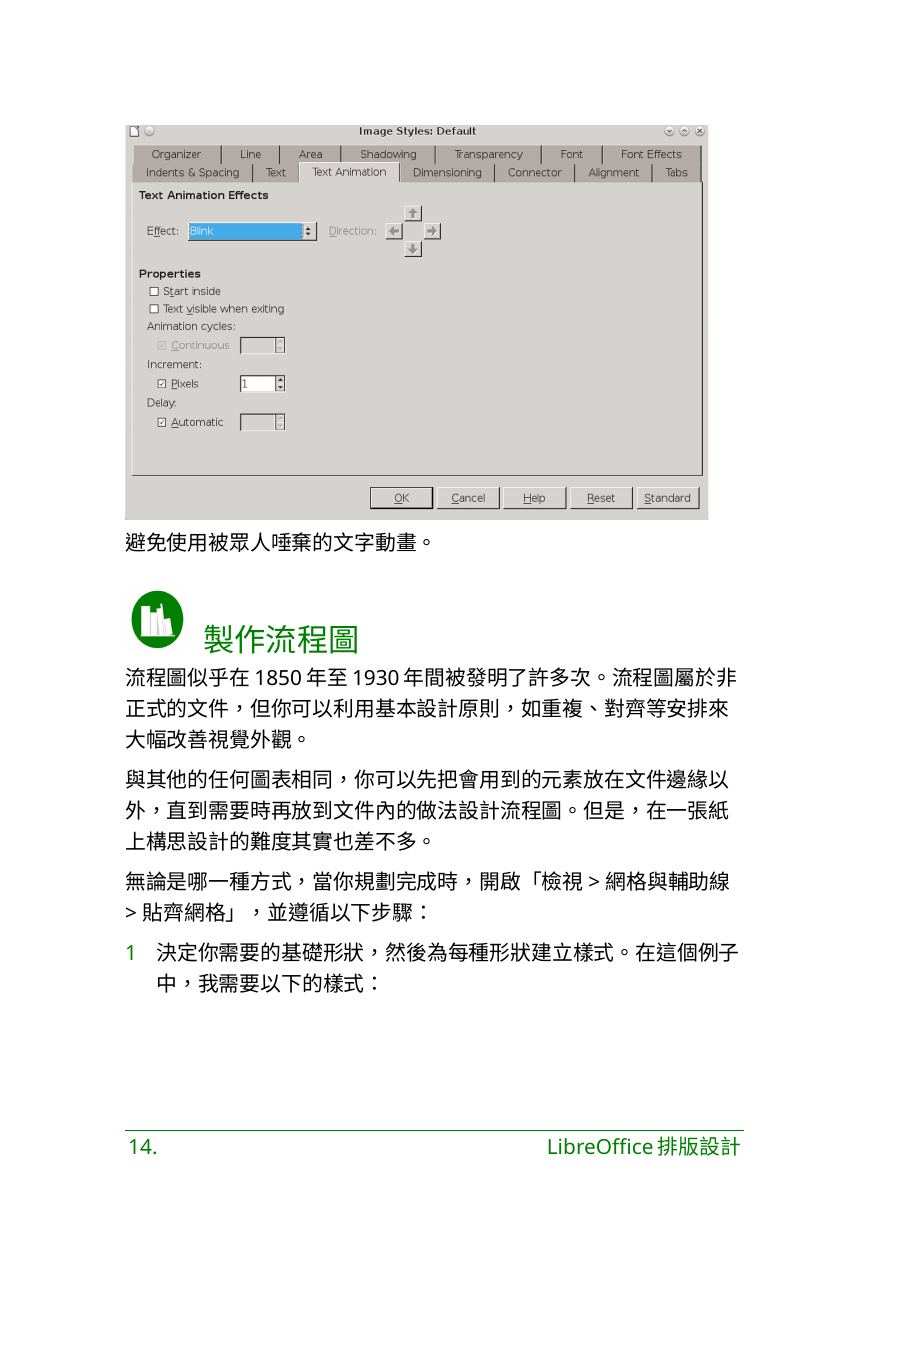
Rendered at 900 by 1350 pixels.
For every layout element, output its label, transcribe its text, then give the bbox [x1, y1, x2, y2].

table_cell 避免使用被眾人唾棄的文字動畫。 [125, 521, 744, 556]
text 無論是哪一種方式，當你規劃完成時，開啟「檢視 > 網格與輔助線 > 貼齊網格」，並遵循以下步驟： [125, 864, 744, 927]
list 決定你需要的基礎形狀，然後為每種形狀建立樣式。在這個例子中，我需要以下的樣式： [125, 935, 744, 997]
subtitle 製作流程圖 [125, 587, 744, 660]
table_header [125, 125, 744, 521]
picture [126, 588, 189, 651]
text 流程圖似乎在1850年至1930年間被發明了許多次。流程圖屬於非正式的文件，但你可以利用基本設計原則，如重複、對齊等安排來大幅改善視覺外觀。 [125, 660, 744, 754]
text 與其他的任何圖表相同，你可以先把會用到的元素放在文件邊緣以外，直到需要時再放到文件內的做法設計流程圖。但是，在一張紙上構思設計的難度其實也差不多。 [125, 762, 744, 856]
picture [125, 125, 709, 520]
